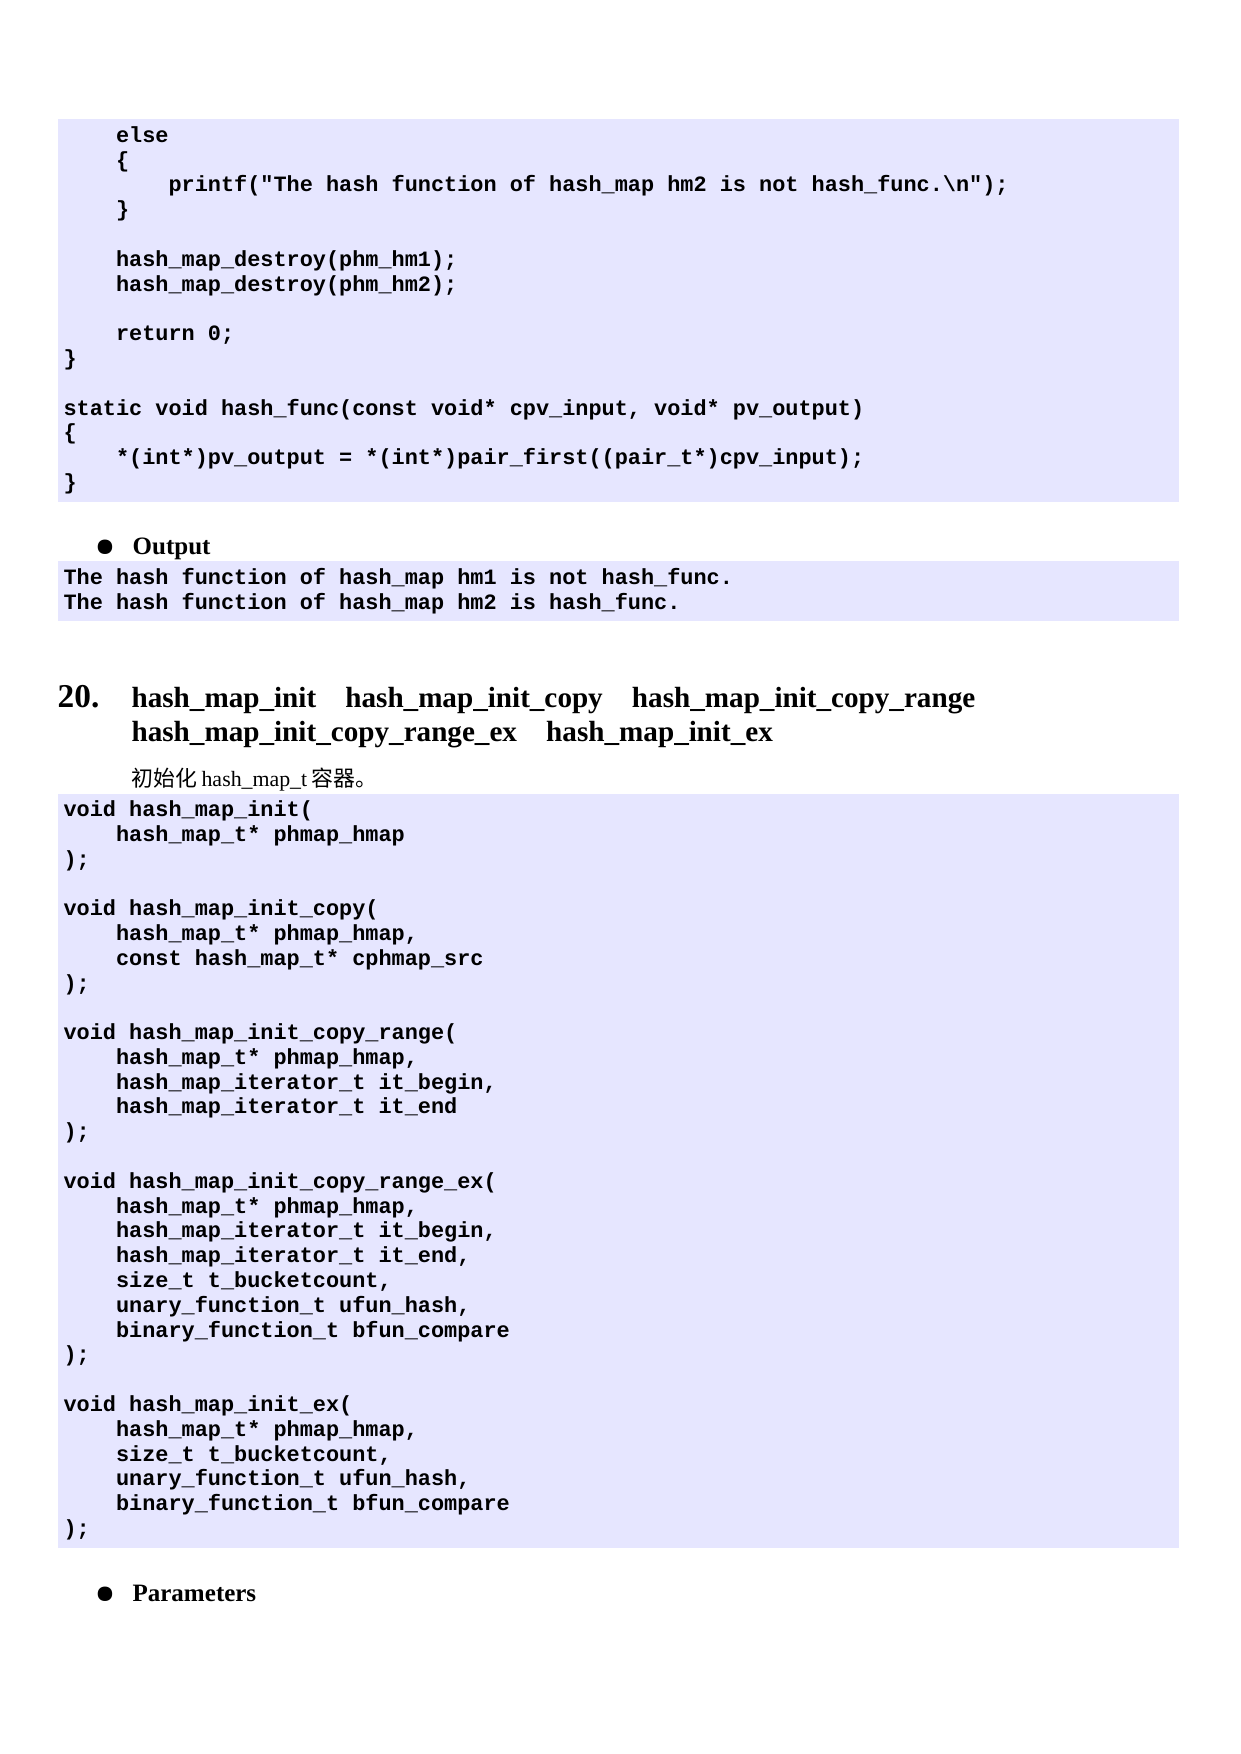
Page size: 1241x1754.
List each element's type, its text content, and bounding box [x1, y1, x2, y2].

table_header void hash_map_init( hash_map_t* phmap_hmap ); void hash_map_init_copy( hash_map_t* phmap_hmap, const hash_map_t* cphmap_src ); void hash_map_init_copy_range( hash_map_t* phmap_hmap, hash_map_iterator_t it_begin, hash_map_iterator_t it_end ); void hash_map_init_copy_range_ex( hash_map_t* phmap_hmap, hash_map_iterator_t it_begin, hash_map_iterator_t it_end, size_t t_bucketcount, unary_function_t ufun_hash, binary_function_t bfun_compare ); void hash_map_init_ex( hash_map_t* phmap_hmap, size_t t_bucketcount, unary_function_t ufun_hash, binary_function_t bfun_compare ); [58, 794, 1179, 1548]
table_header The hash function of hash_map hm1 is not hash_func. The hash function of hash_map hm2 is hash_func. [58, 561, 1179, 621]
table_header else { printf("The hash function of hash_map hm2 is not hash_func.\n"); } hash_map_destroy(phm_hm1); hash_map_destroy(phm_hm2); return 0; } static void hash_func(const void* cpv_input, void* pv_output) { *(int*)pv_output = *(int*)pair_first((pair_t*)cpv_input); } [58, 119, 1179, 502]
list Parameters [95, 1578, 1179, 1606]
list Output [95, 531, 1179, 560]
text 初始化hash_map_t容器。 [57, 761, 1179, 792]
subtitle hash_map_init hash_map_init_copy hash_map_init_copy_range hash_map_init_copy_range_ex hash_map_init_ex [57, 676, 1179, 748]
